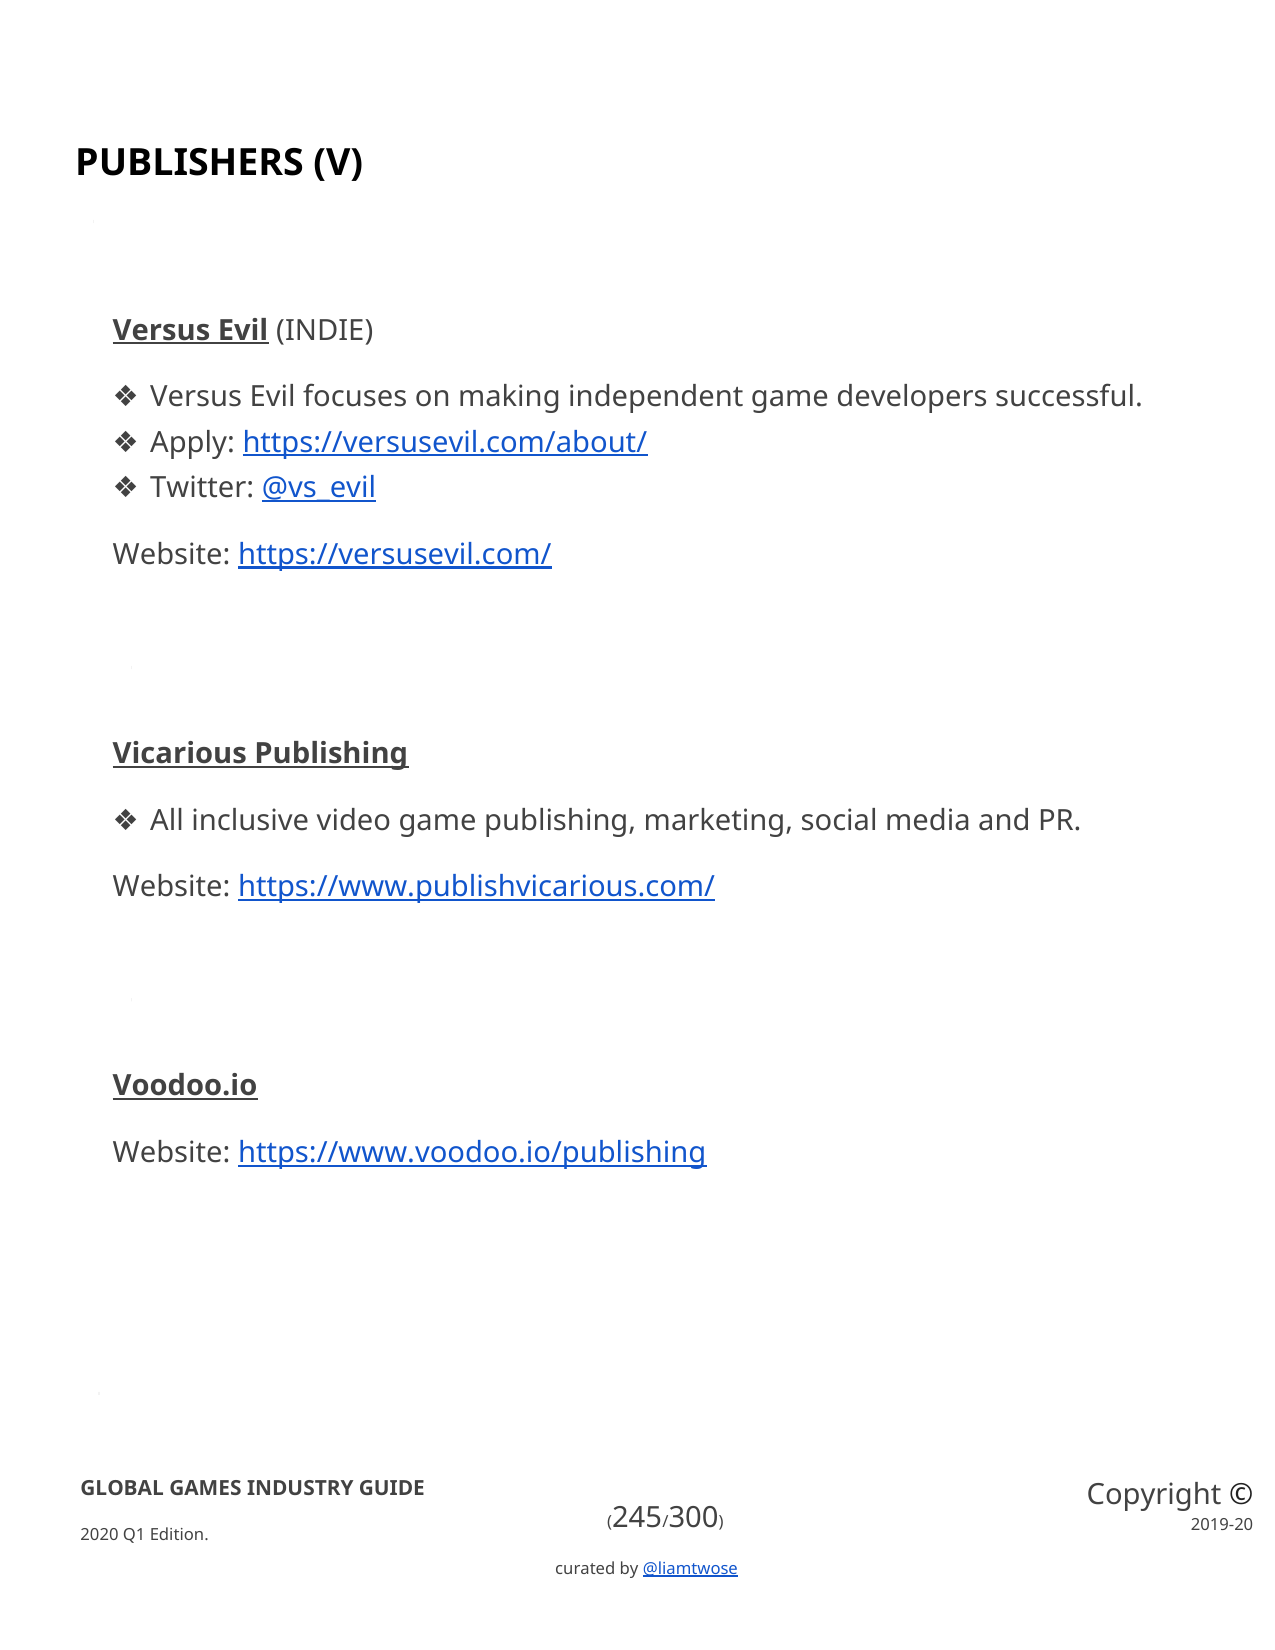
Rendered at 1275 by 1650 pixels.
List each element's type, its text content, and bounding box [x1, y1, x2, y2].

list Twitter: @vs_evil [112, 467, 1200, 506]
subtitle PUBLISHERS (V) [75, 136, 1200, 187]
list Versus Evil focuses on making independent game developers successful. [112, 375, 1200, 415]
list All inclusive video game publishing, marketing, social media and PR. [112, 799, 1200, 838]
text Voodoo.io [112, 1065, 1200, 1104]
list Apply: https://versusevil.com/about/ [112, 421, 1200, 461]
text Website: https://versusevil.com/ [112, 533, 1200, 573]
text Versus Evil (INDIE) [112, 309, 1200, 348]
text Vicarious Publishing [112, 732, 1200, 772]
text Website: https://www.voodoo.io/publishing [112, 1131, 1200, 1171]
text Website: https://www.publishvicarious.com/ [112, 865, 1200, 905]
